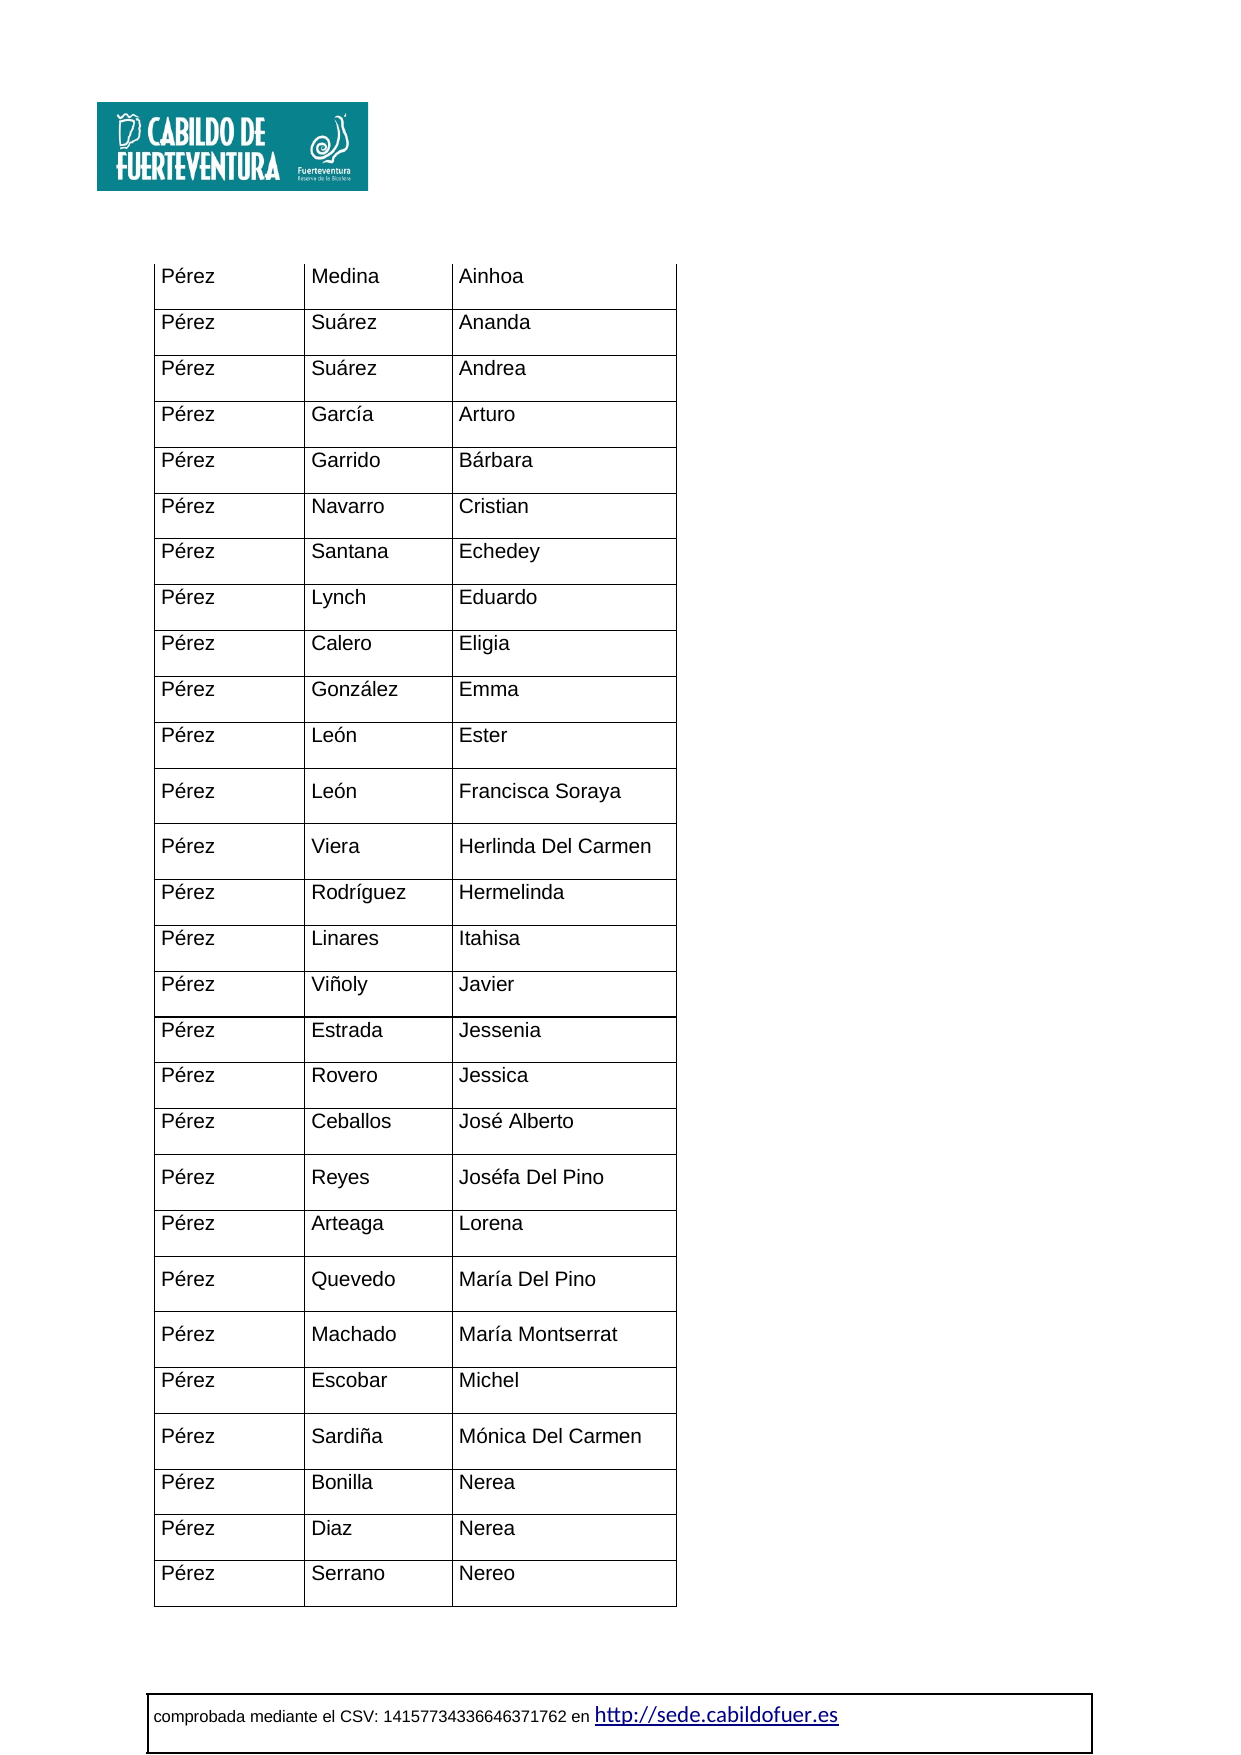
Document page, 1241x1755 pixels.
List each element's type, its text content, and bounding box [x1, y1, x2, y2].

table_cell Navarro [305, 494, 452, 538]
table_cell Lynch [305, 585, 452, 630]
table_cell Viera [305, 824, 452, 879]
table_cell Viñoly [305, 972, 452, 1016]
table_cell Serrano [305, 1561, 452, 1606]
table_cell María Montserrat [453, 1312, 676, 1367]
table_cell Pérez [155, 494, 304, 538]
table_cell Bárbara [453, 448, 676, 492]
table_cell Arturo [453, 402, 676, 447]
table_cell Hermelinda [453, 880, 676, 925]
table_cell Pérez [155, 824, 304, 879]
table_header Ainhoa [453, 264, 676, 309]
table_cell León [305, 769, 452, 823]
table_cell Pérez [155, 1368, 304, 1413]
table_cell Nerea [453, 1470, 676, 1514]
table_cell Herlinda Del Carmen [453, 824, 676, 879]
table_cell Pérez [155, 769, 304, 823]
table_cell Eligia [453, 631, 676, 676]
table_cell Pérez [155, 1257, 304, 1311]
table_header Medina [305, 264, 452, 309]
table_cell Ananda [453, 310, 676, 355]
table_cell Santana [305, 539, 452, 584]
table_header Pérez [155, 264, 304, 309]
table_cell Pérez [155, 585, 304, 630]
table_cell Pérez [155, 972, 304, 1016]
table_cell Ceballos [305, 1109, 452, 1154]
table_cell Pérez [155, 402, 304, 447]
table_cell Pérez [155, 1155, 304, 1210]
table_cell Michel [453, 1368, 676, 1413]
table_cell Pérez [155, 1211, 304, 1256]
table_cell Pérez [155, 1561, 304, 1606]
table_cell Suárez [305, 310, 452, 355]
table_cell Javier [453, 972, 676, 1016]
table_cell Pérez [155, 1515, 304, 1560]
table_cell García [305, 402, 452, 447]
table_cell Mónica Del Carmen [453, 1414, 676, 1468]
table_cell Calero [305, 631, 452, 676]
table_cell Cristian [453, 494, 676, 538]
table_cell Francisca Soraya [453, 769, 676, 823]
table_cell María Del Pino [453, 1257, 676, 1311]
table_cell Escobar [305, 1368, 452, 1413]
table_cell Pérez [155, 677, 304, 722]
table_cell Lorena [453, 1211, 676, 1256]
table_cell Reyes [305, 1155, 452, 1210]
table_cell Quevedo [305, 1257, 452, 1311]
table_cell Pérez [155, 880, 304, 925]
table_cell Pérez [155, 1312, 304, 1367]
table_cell Nerea [453, 1515, 676, 1560]
table_cell Itahisa [453, 926, 676, 971]
table_cell Garrido [305, 448, 452, 492]
table_cell Pérez [155, 1414, 304, 1468]
table_cell Pérez [155, 723, 304, 767]
table_cell Echedey [453, 539, 676, 584]
table_cell Rodríguez [305, 880, 452, 925]
table_cell Pérez [155, 631, 304, 676]
table_cell Estrada [305, 1018, 452, 1062]
table_cell Arteaga [305, 1211, 452, 1256]
table_cell Rovero [305, 1063, 452, 1108]
table_cell Andrea [453, 356, 676, 401]
table_cell Bonilla [305, 1470, 452, 1514]
table_cell Pérez [155, 1470, 304, 1514]
table_cell León [305, 723, 452, 767]
table_cell Machado [305, 1312, 452, 1367]
table_cell Suárez [305, 356, 452, 401]
table_cell González [305, 677, 452, 722]
table_cell Jessica [453, 1063, 676, 1108]
table_cell Pérez [155, 1018, 304, 1062]
table_cell Sardiña [305, 1414, 452, 1468]
table_cell Emma [453, 677, 676, 722]
table_cell Pérez [155, 539, 304, 584]
table_cell Pérez [155, 1109, 304, 1154]
table_cell Pérez [155, 1063, 304, 1108]
table_cell Diaz [305, 1515, 452, 1560]
table_cell Jessenia [453, 1018, 676, 1062]
table_cell Joséfa Del Pino [453, 1155, 676, 1210]
table_cell Pérez [155, 448, 304, 492]
table_cell Eduardo [453, 585, 676, 630]
table_cell Linares [305, 926, 452, 971]
table_cell Ester [453, 723, 676, 767]
table_cell Pérez [155, 356, 304, 401]
table_cell José Alberto [453, 1109, 676, 1154]
table_cell Pérez [155, 926, 304, 971]
table_cell Pérez [155, 310, 304, 355]
table_cell Nereo [453, 1561, 676, 1606]
